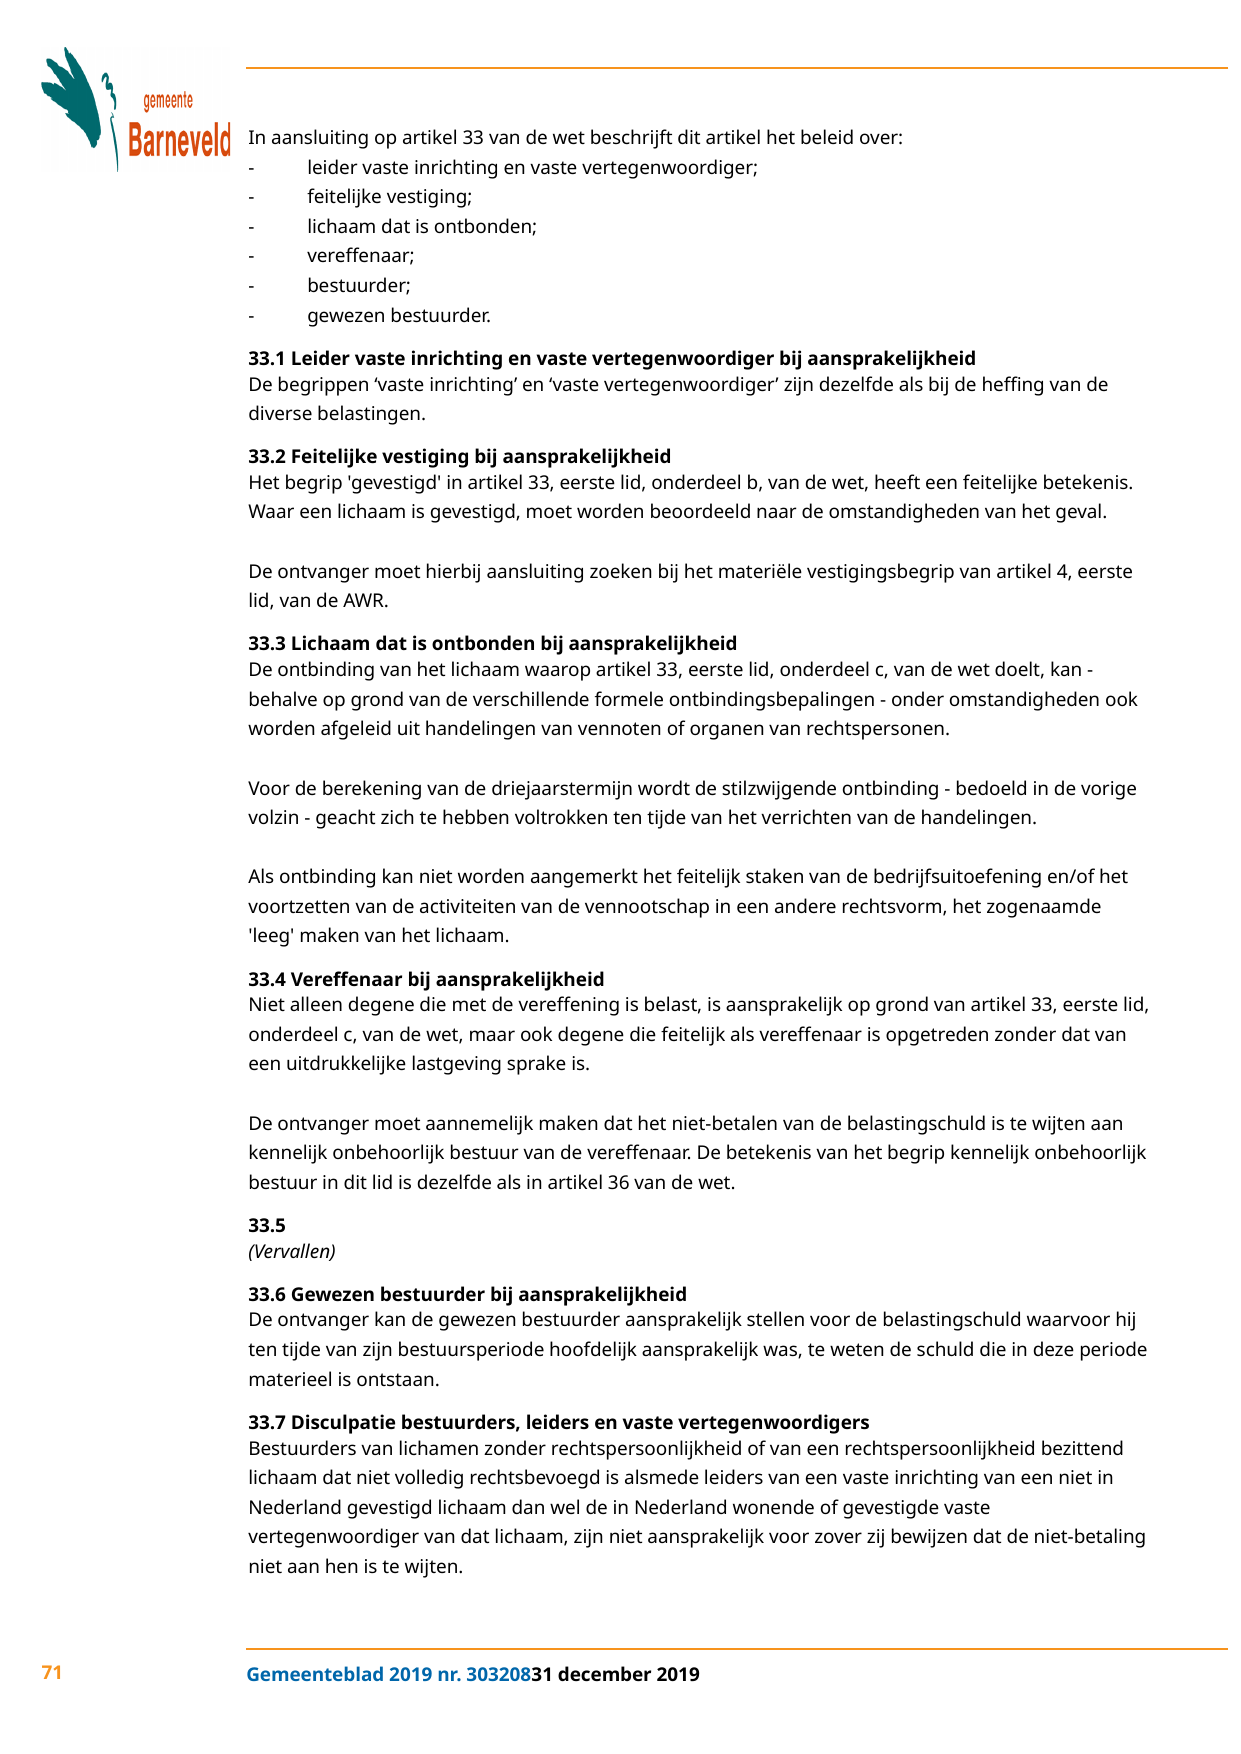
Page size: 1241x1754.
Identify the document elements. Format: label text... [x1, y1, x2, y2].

text Bestuurders van lichamen zonder rechtspersoonlijkheid of van een rechtspersoonlijkheid bezittend lichaam dat niet volledig rechtsbevoegd is alsmede leiders van een vaste inrichting van een niet in Nederland gevestigd lichaam dan wel de in Nederland wonende of gevestigde vaste vertegenwoordiger van dat lichaam, zijn niet aansprakelijk voor zover zij bewijzen dat de niet-betaling niet aan hen is te wijten. [248, 1435, 1152, 1579]
text De ontvanger kan de gewezen bestuurder aansprakelijk stellen voor de belastingschuld waarvoor hij ten tijde van zijn bestuursperiode hoofdelijk aansprakelijk was, te weten de schuld die in deze periode materieel is ontstaan. [248, 1307, 1152, 1392]
list lichaam dat is ontbonden; [248, 213, 1152, 239]
text Voor de berekening van de driejaarstermijn wordt de stilzwijgende ontbinding - bedoeld in de vorige volzin - geacht zich te hebben voltrokken ten tijde van het verrichten van de handelingen. [248, 775, 1152, 830]
text (Vervallen) [248, 1238, 1152, 1263]
text Als ontbinding kan niet worden aangemerkt het feitelijk staken van de bedrijfsuitoefening en/of het voortzetten van de activiteiten van de vennootschap in een andere rechtsvorm, het zogenaamde 'leeg' maken van het lichaam. [248, 863, 1152, 948]
picture [41, 47, 231, 172]
text Het begrip 'gevestigd' in artikel 33, eerste lid, onderdeel b, van de wet, heeft een feitelijke betekenis. Waar een lichaam is gevestigd, moet worden beoordeeld naar de omstandigheden van het geval. [248, 469, 1152, 524]
text 33.1 Leider vaste inrichting en vaste vertegenwoordiger bij aansprakelijkheid [248, 345, 1152, 371]
text Niet alleen degene die met de vereffening is belast, is aansprakelijk op grond van artikel 33, eerste lid, onderdeel c, van de wet, maar ook degene die feitelijk als vereffenaar is opgetreden zonder dat van een uitdrukkelijke lastgeving sprake is. [248, 991, 1152, 1076]
text 33.2 Feitelijke vestiging bij aansprakelijkheid [248, 443, 1152, 469]
list gewezen bestuurder. [248, 302, 1152, 328]
text De begrippen ‘vaste inrichting’ en ‘vaste vertegenwoordiger’ zijn dezelfde als bij de heffing van de diverse belastingen. [248, 371, 1152, 426]
text 33.6 Gewezen bestuurder bij aansprakelijkheid [248, 1281, 1152, 1307]
text De ontvanger moet hierbij aansluiting zoeken bij het materiële vestigingsbegrip van artikel 4, eerste lid, van de AWR. [248, 558, 1152, 613]
text De ontbinding van het lichaam waarop artikel 33, eerste lid, onderdeel c, van de wet doelt, kan - behalve op grond van de verschillende formele ontbindingsbepalingen - onder omstandigheden ook worden afgeleid uit handelingen van vennoten of organen van rechtspersonen. [248, 656, 1152, 741]
list feitelijke vestiging; [248, 183, 1152, 209]
text 33.5 [248, 1212, 1152, 1238]
text De ontvanger moet aannemelijk maken dat het niet-betalen van de belastingschuld is te wijten aan kennelijk onbehoorlijk bestuur van de vereffenaar. De betekenis van het begrip kennelijk onbehoorlijk bestuur in dit lid is dezelfde als in artikel 36 van de wet. [248, 1110, 1152, 1195]
text 33.7 Disculpatie bestuurders, leiders en vaste vertegenwoordigers [248, 1409, 1152, 1435]
text 33.4 Vereffenaar bij aansprakelijkheid [248, 966, 1152, 991]
list bestuurder; [248, 272, 1152, 298]
list leider vaste inrichting en vaste vertegenwoordiger; [248, 154, 1152, 180]
text 33.3 Lichaam dat is ontbonden bij aansprakelijkheid [248, 631, 1152, 656]
list vereffenaar; [248, 243, 1152, 268]
text In aansluiting op artikel 33 van de wet beschrijft dit artikel het beleid over: [248, 124, 1152, 150]
